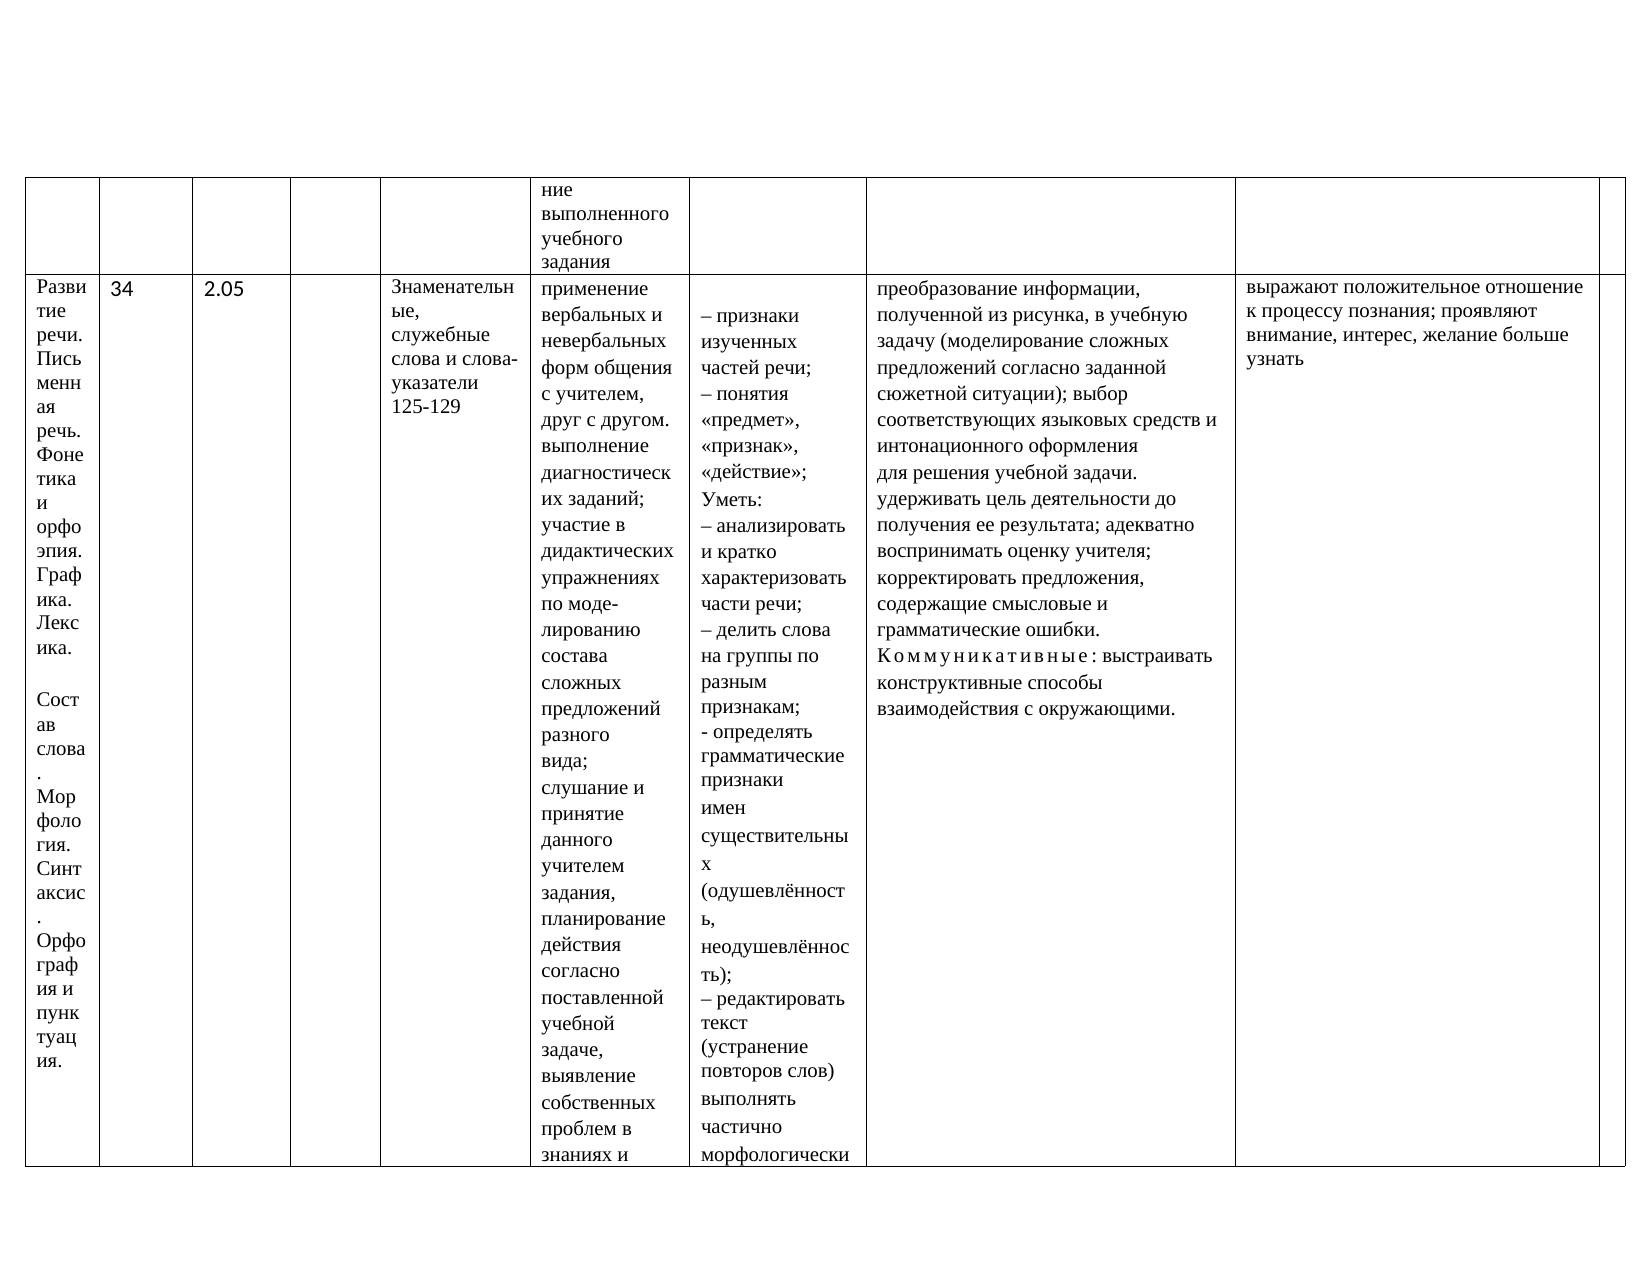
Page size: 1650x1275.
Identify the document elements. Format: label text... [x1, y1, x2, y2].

table_cell Развитие речи. Письменная речь. Фонетика и орфоэпия. Графика. Лексика. Состав слова. Морфология. Синтаксис. Орфография и пунктуация. [26, 275, 99, 1166]
table_cell Знаменательные, служебные слова и слова-указатели 125-129 [381, 275, 530, 1166]
table_cell – признаки изученных частей речи; – понятия «предмет», «признак», «действие»; Уметь: – анализировать и кратко характеризовать части речи; – делить слова на группы по разным признакам; - определять грамматические признаки имен существительных (одушевлённость, неодушевлённость); – редактировать текст (устранение повторов слов) выполнять частично морфологически [690, 275, 866, 1166]
table_cell 2.05 [193, 275, 290, 1166]
table_cell 34 [100, 275, 192, 1166]
table_cell [26, 178, 99, 273]
table_cell [690, 178, 866, 273]
table_cell [291, 275, 380, 1166]
table_cell преобразование информации, полученной из рисунка, в учебную задачу (моделирование сложных предложений согласно заданной сюжетной ситуации); выбор соответствующих языковых средств и интонационного оформления для решения учебной задачи. удерживать цель деятельности до получения ее результата; адекватно воспринимать оценку учителя; корректировать предложения, содержащие смысловые и грамматические ошибки. Коммуникативные: выстраивать конструктивные способы взаимодействия с окружающими. [867, 275, 1235, 1166]
table_cell выражают положительное отношение к процессу познания; проявляют внимание, интерес, желание больше узнать [1236, 275, 1599, 1166]
table_cell [291, 178, 380, 273]
table_cell [381, 178, 530, 273]
table_cell ние выполненного учебного задания [531, 178, 689, 273]
table_cell [1600, 178, 1625, 273]
table_cell [1236, 178, 1599, 273]
table_cell применение вербальных и невербальных форм общения с учителем, друг с другом. выполнение диагностических заданий; участие в дидактических упражнениях по моде- лированию состава сложных предложений разного вида; слушание и принятие данного учителем задания, планирование действия согласно поставленной учебной задаче, выявление собственных проблем в знаниях и [531, 275, 689, 1166]
table_cell [867, 178, 1235, 273]
table_cell [1600, 275, 1625, 1166]
table_cell [100, 178, 192, 273]
table_cell [193, 178, 290, 273]
